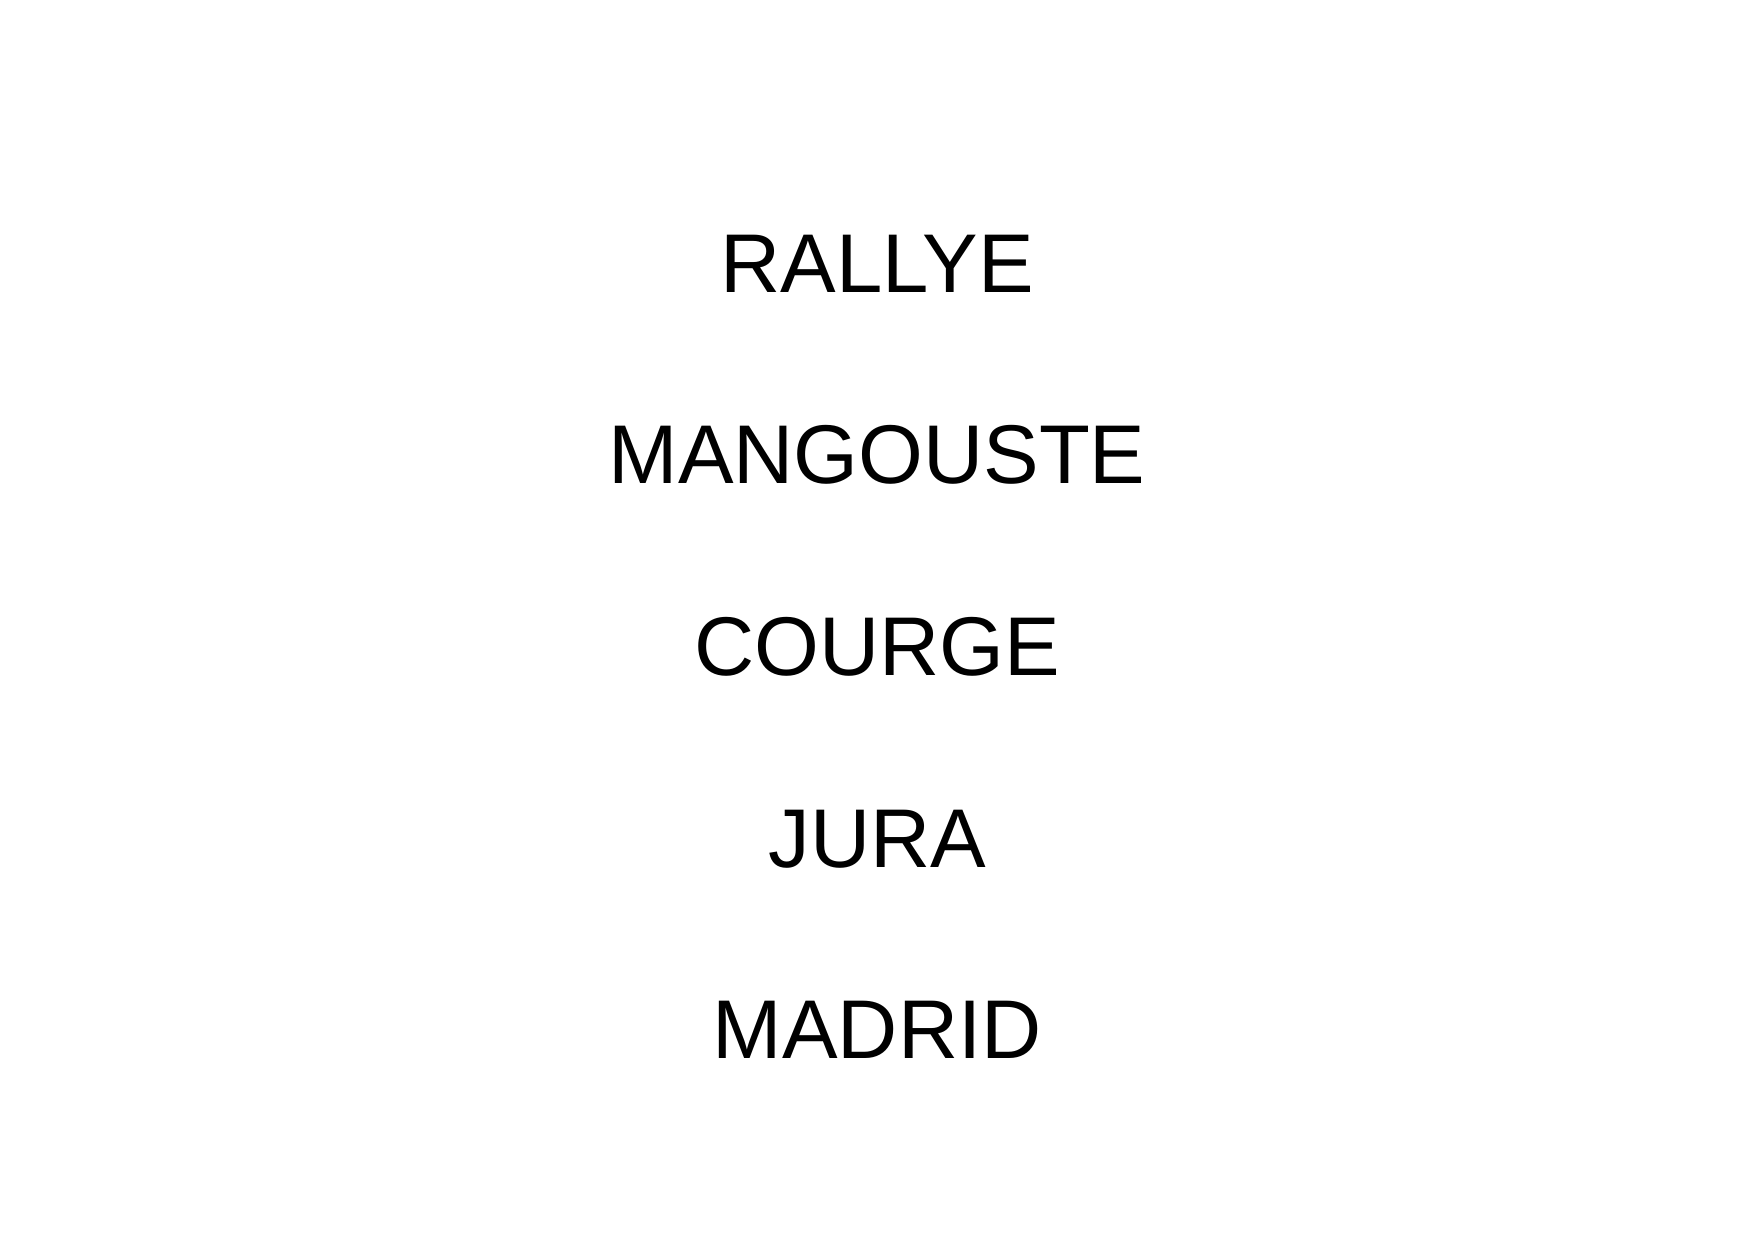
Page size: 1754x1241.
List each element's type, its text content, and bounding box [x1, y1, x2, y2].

text RALLYE [118, 214, 1636, 310]
text JURA [118, 789, 1636, 885]
text MANGOUSTE [118, 406, 1636, 501]
text COURGE [118, 597, 1636, 693]
text MADRID [118, 981, 1636, 1076]
